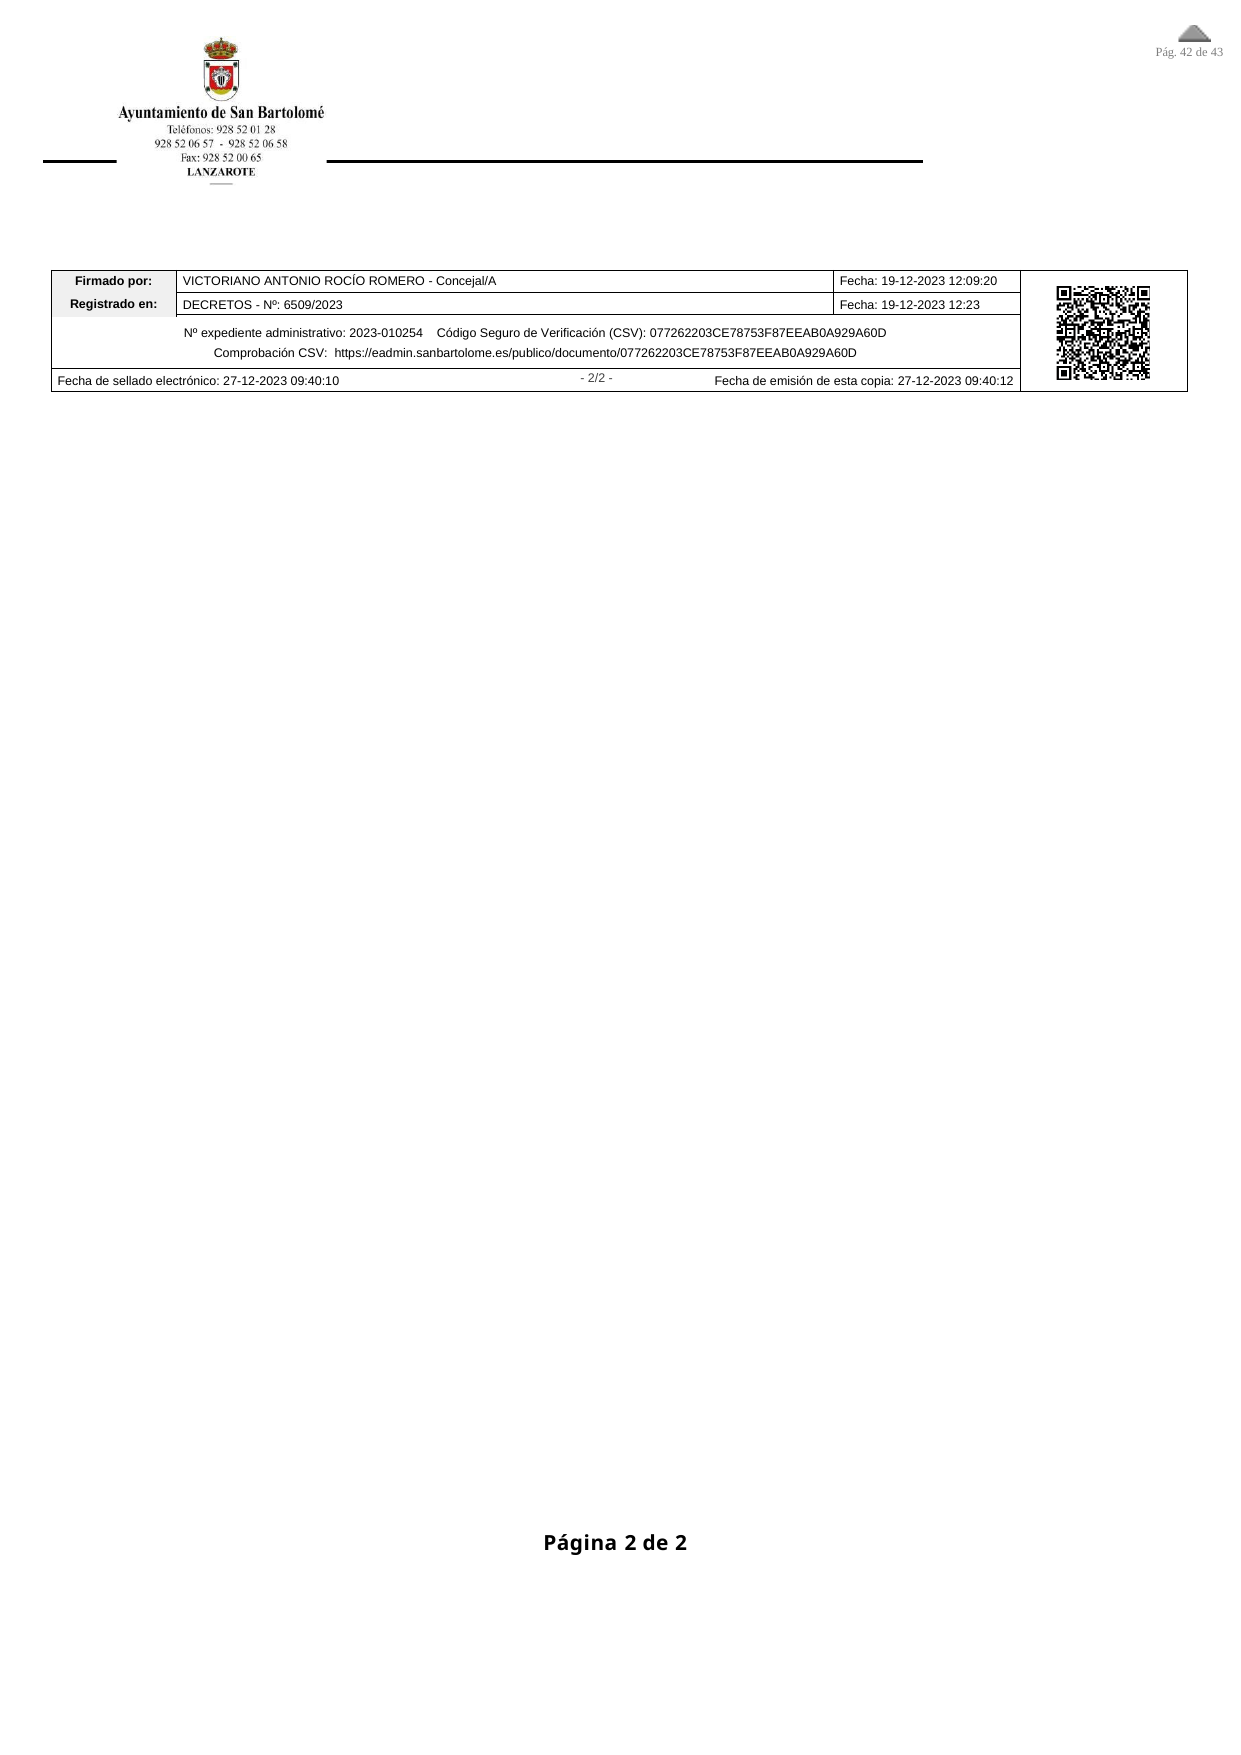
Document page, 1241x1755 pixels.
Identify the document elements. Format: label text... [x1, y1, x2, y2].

table_header VICTORIANO ANTONIO ROCÍO ROMERO - Concejal/A [177, 271, 833, 292]
table_cell DECRETOS - Nº: 6509/2023 [177, 293, 833, 314]
table_cell Fecha de sellado electrónico: 27-12-2023 09:40:10 - 2/2 - Fecha de emisión de esta copia: 27-12-2023 09:40:12 [52, 369, 1020, 391]
table_header Firmado por: [52, 271, 176, 292]
table_cell Registrado en: [52, 295, 176, 314]
table_header [1021, 271, 1187, 391]
table_cell Nº expediente administrativo: 2023-010254 Código Seguro de Verificación (CSV): 077262203CE78753F87EEAB0A929A60D Comprobación CSV: https://eadmin.sanbartolome.es/publico/documento/077262203CE78753F87EEAB0A929A60D [52, 315, 1020, 368]
table_cell Fecha: 19-12-2023 12:23 [834, 293, 1020, 314]
table_header Fecha: 19-12-2023 12:09:20 [834, 271, 1020, 292]
